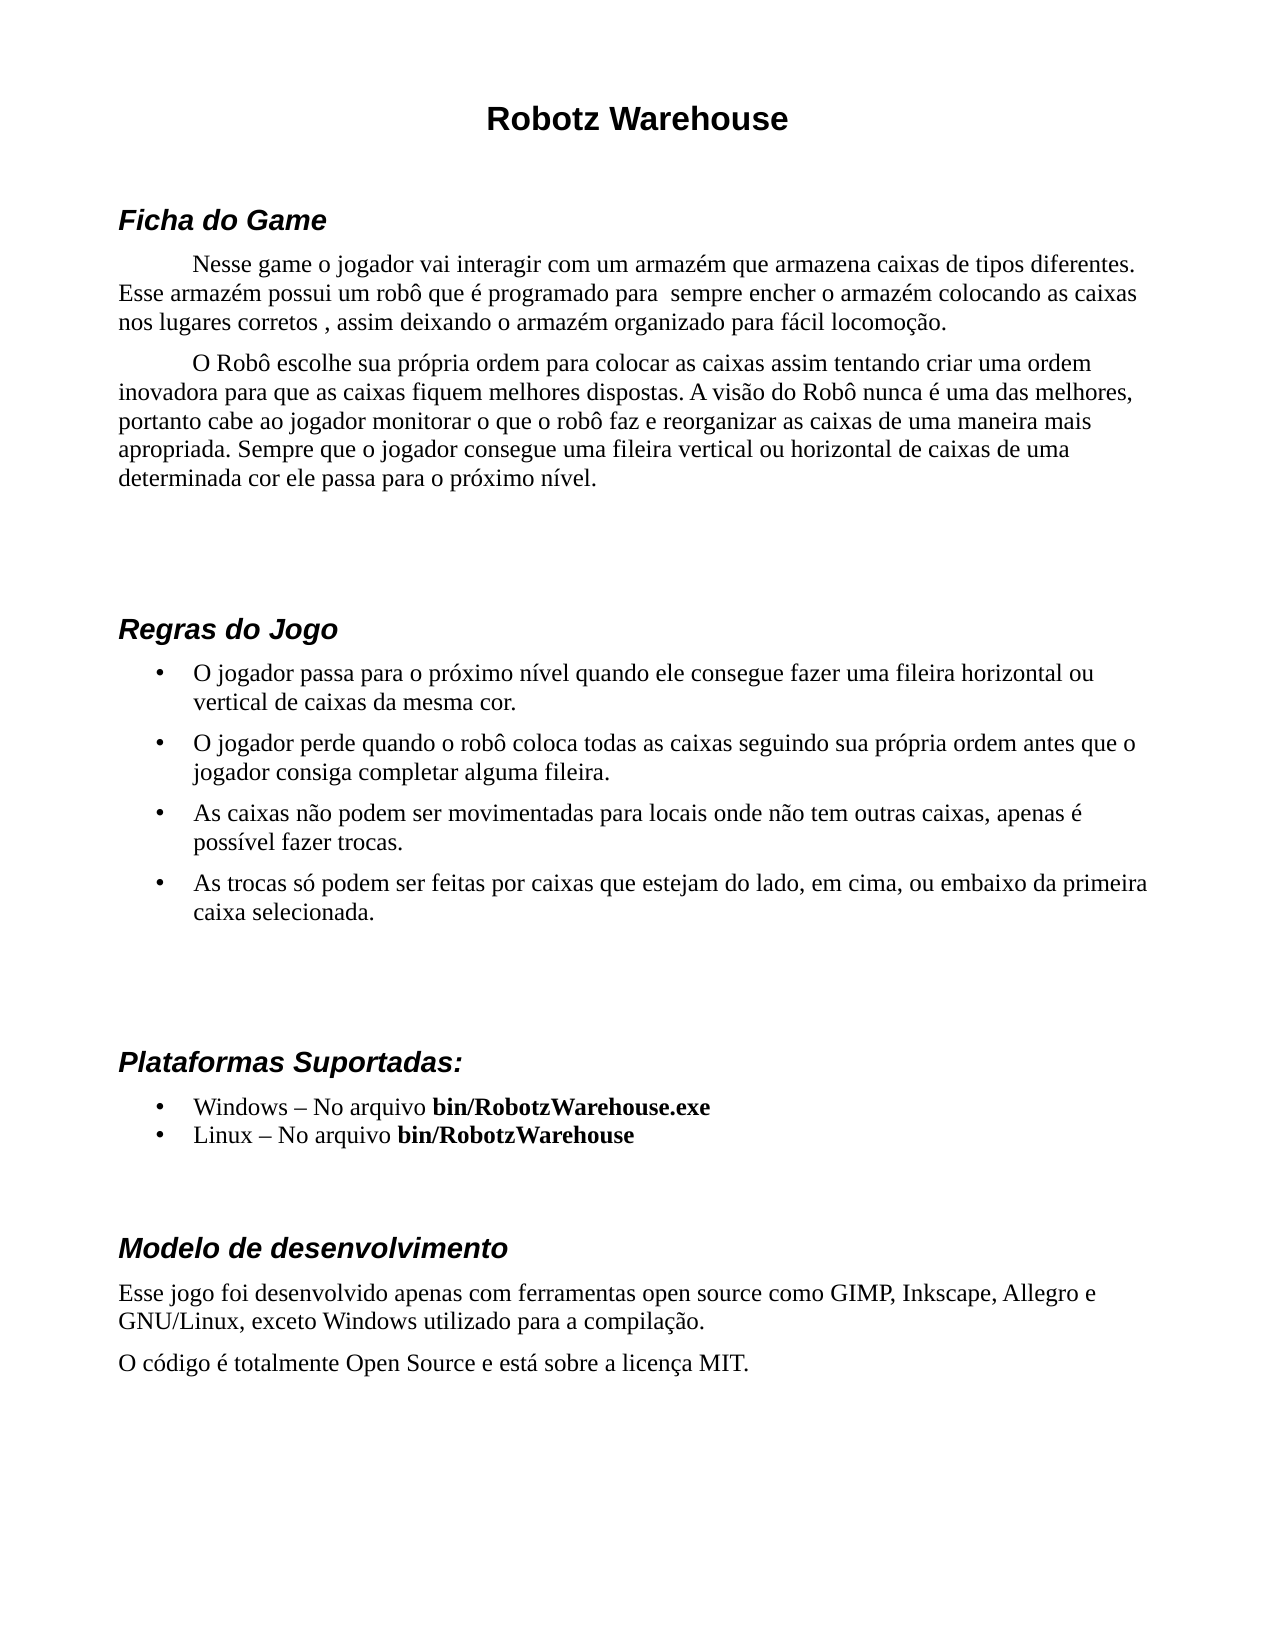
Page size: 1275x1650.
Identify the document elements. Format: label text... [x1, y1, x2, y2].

list O jogador perde quando o robô coloca todas as caixas seguindo sua própria ordem antes que o jogador consiga completar alguma fileira. [156, 728, 1157, 786]
list As trocas só podem ser feitas por caixas que estejam do lado, em cima, ou embaixo da primeira caixa selecionada. [156, 868, 1157, 926]
subtitle Plataformas Suportadas: [118, 1046, 1157, 1079]
list O jogador passa para o próximo nível quando ele consegue fazer uma fileira horizontal ou vertical de caixas da mesma cor. [156, 658, 1157, 716]
text Nesse game o jogador vai interagir com um armazém que armazena caixas de tipos diferentes. Esse armazém possui um robô que é programado para sempre encher o armazém colocando as caixas nos lugares corretos , assim deixando o armazém organizado para fácil locomoção. [118, 249, 1157, 336]
list Linux – No arquivo bin/RobotzWarehouse [156, 1120, 1157, 1149]
list As caixas não podem ser movimentadas para locais onde não tem outras caixas, apenas é possível fazer trocas. [156, 798, 1157, 856]
text Esse jogo foi desenvolvido apenas com ferramentas open source como GIMP, Inkscape, Allegro e GNU/Linux, exceto Windows utilizado para a compilação. [118, 1278, 1157, 1335]
subtitle Ficha do Game [118, 203, 1157, 237]
text O Robô escolhe sua própria ordem para colocar as caixas assim tentando criar uma ordem inovadora para que as caixas fiquem melhores dispostas. A visão do Robô nunca é uma das melhores, portanto cabe ao jogador monitorar o que o robô faz e reorganizar as caixas de uma maneira mais apropriada. Sempre que o jogador consegue uma fileira vertical ou horizontal de caixas de uma determinada cor ele passa para o próximo nível. [118, 348, 1157, 492]
subtitle Regras do Jogo [118, 612, 1157, 646]
subtitle Modelo de desenvolvimento [118, 1232, 1157, 1265]
text O código é totalmente Open Source e está sobre a licença MIT. [118, 1348, 1157, 1376]
list Windows – No arquivo bin/RobotzWarehouse.exe [156, 1092, 1157, 1120]
subtitle Robotz Warehouse [118, 98, 1157, 137]
